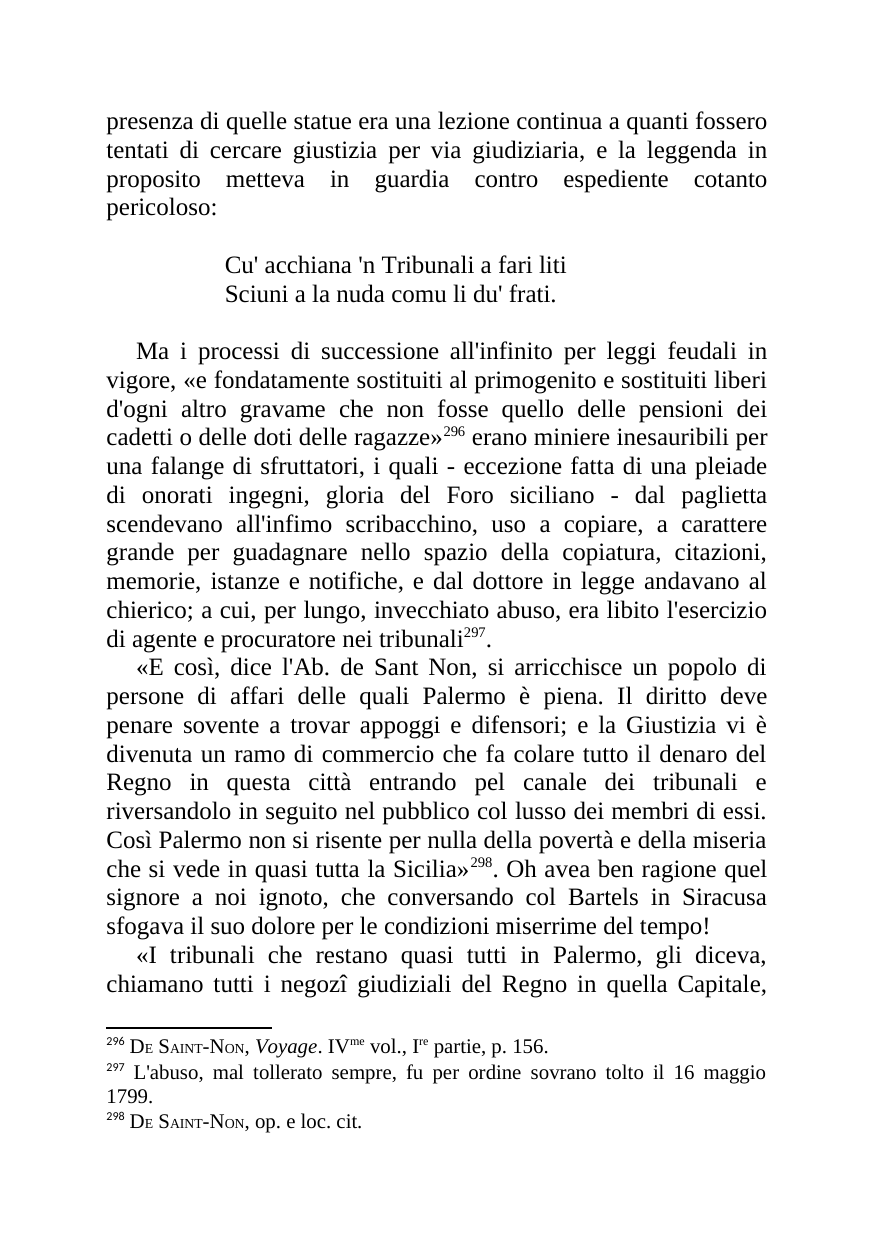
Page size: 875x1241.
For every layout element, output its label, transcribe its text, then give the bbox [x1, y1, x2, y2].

text «I tribunali che restano quasi tutti in Palermo, gli diceva, chiamano tutti i negozî giudiziali del Regno in quella Capitale, [106, 940, 768, 997]
text De Saint-Non, op. e loc. cit. [106, 1108, 768, 1134]
text De Saint-Non, Voyage. IVme vol., Ire partie, p. 156. [106, 1034, 768, 1059]
text Ma i processi di successione all'infinito per leggi feudali in vigore, «e fondatamente sostituiti al primogenito e sostituiti liberi d'ogni altro gravame che non fosse quello delle pensioni dei cadetti o delle doti delle ragazze» erano miniere inesauribili per una falange di sfruttatori, i quali - eccezione fatta di una pleiade di onorati ingegni, gloria del Foro siciliano - dal paglietta scendevano all'infimo scribacchino, uso a copiare, a carattere grande per guadagnare nello spazio della copiatura, citazioni, memorie, istanze e notifiche, e dal dottore in legge andavano al chierico; a cui, per lungo, invecchiato abuso, era libito l'esercizio di agente e procuratore nei tribunali. [106, 336, 768, 652]
text «E così, dice l'Ab. de Sant Non, si arricchisce un popolo di persone di affari delle quali Palermo è piena. Il diritto deve penare sovente a trovar appoggi e difensori; e la Giustizia vi è divenuta un ramo di commercio che fa colare tutto il denaro del Regno in questa città entrando pel canale dei tribunali e riversandolo in seguito nel pubblico col lusso dei membri di essi. Così Palermo non si risente per nulla della povertà e della miseria che si vede in quasi tutta la Sicilia». Oh avea ben ragione quel signore a noi ignoto, che conversando col Bartels in Siracusa sfogava il suo dolore per le condizioni miserrime del tempo! [106, 652, 768, 940]
text Cu' acchiana 'n Tribunali a fari liti [195, 250, 768, 279]
text L'abuso, mal tollerato sempre, fu per ordine sovrano tolto il 16 maggio 1799. [106, 1059, 768, 1108]
text Sciuni a la nuda comu li du' frati. [195, 279, 768, 307]
text presenza di quelle statue era una lezione continua a quanti fossero tentati di cercare giustizia per via giudiziaria, e la leggenda in proposito metteva in guardia contro espediente cotanto pericoloso: [106, 106, 768, 221]
